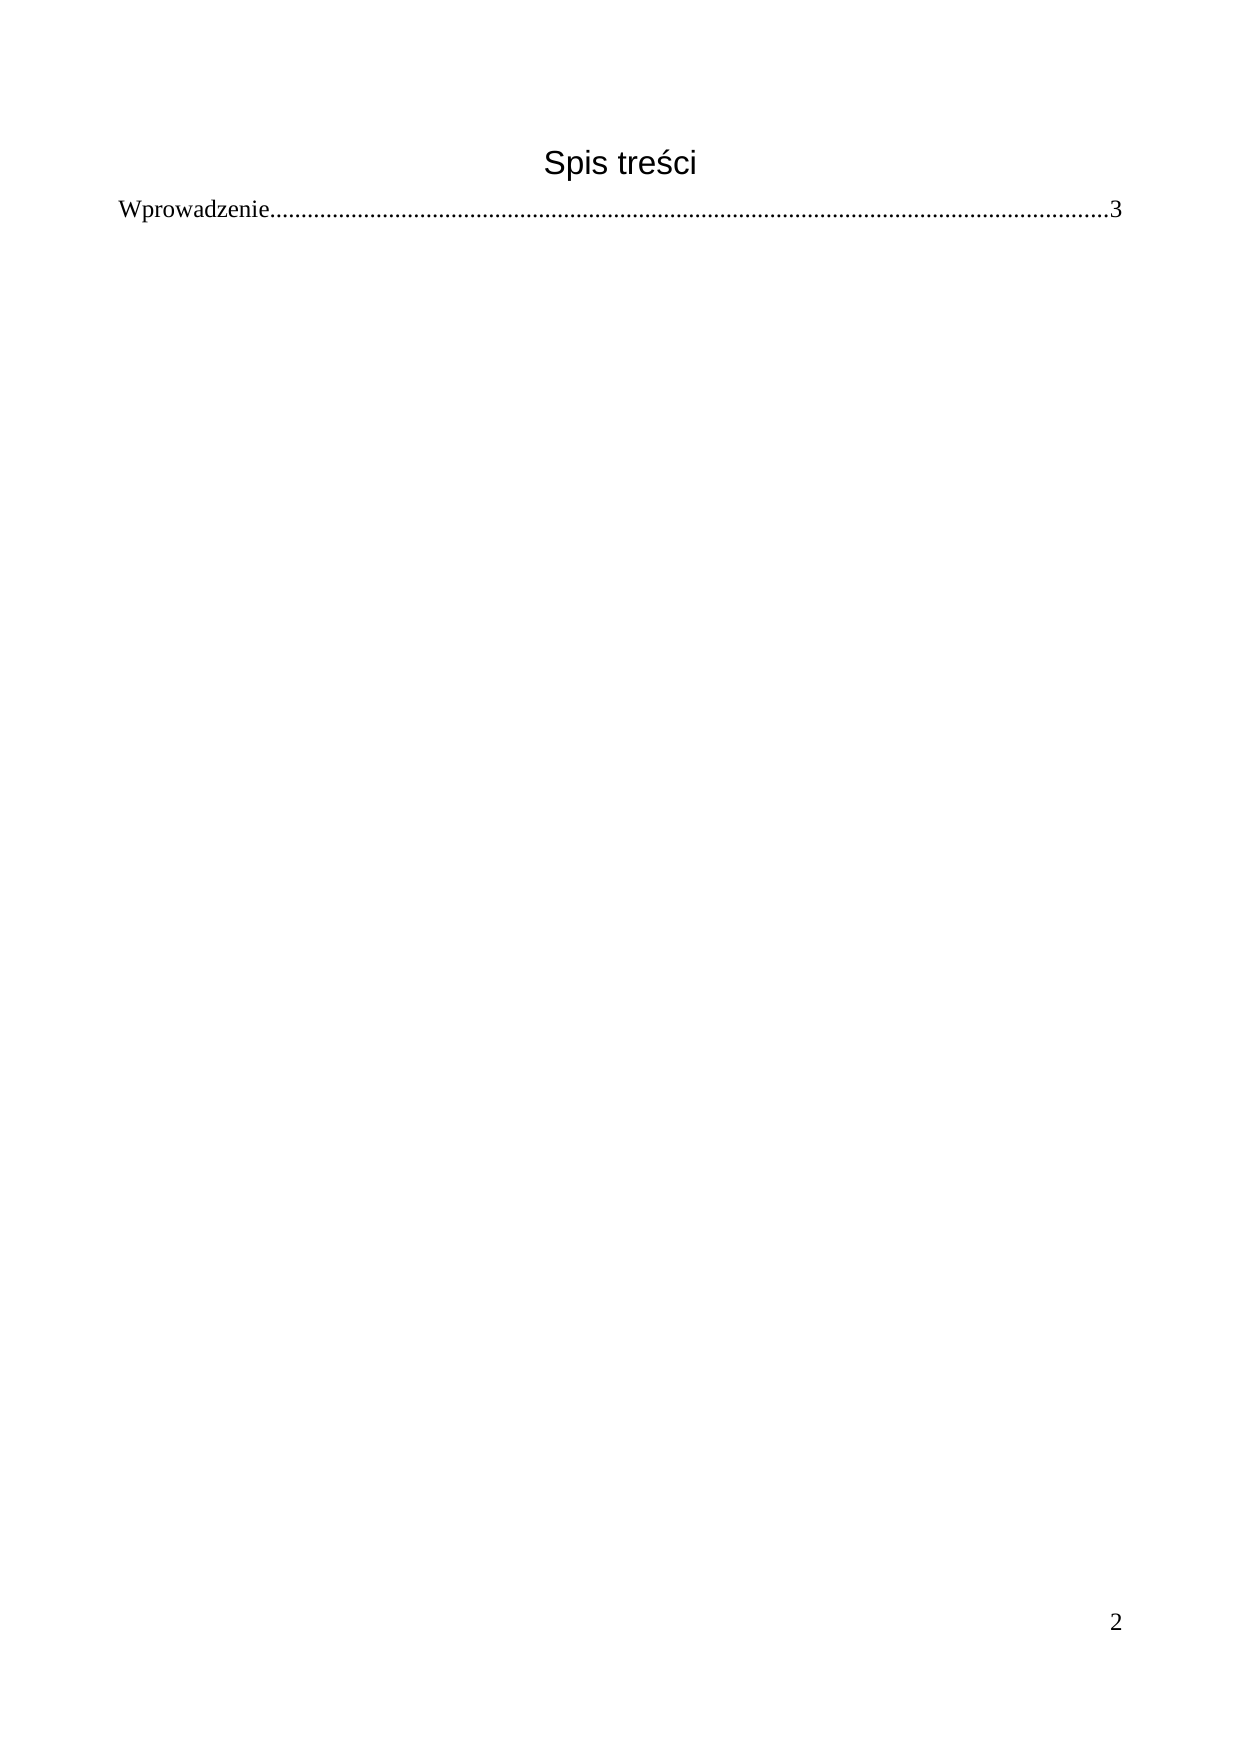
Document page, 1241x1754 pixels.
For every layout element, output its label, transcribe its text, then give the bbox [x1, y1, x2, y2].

subtitle Spis treści [118, 143, 1122, 182]
text Wprowadzenie 3 [118, 194, 1122, 223]
